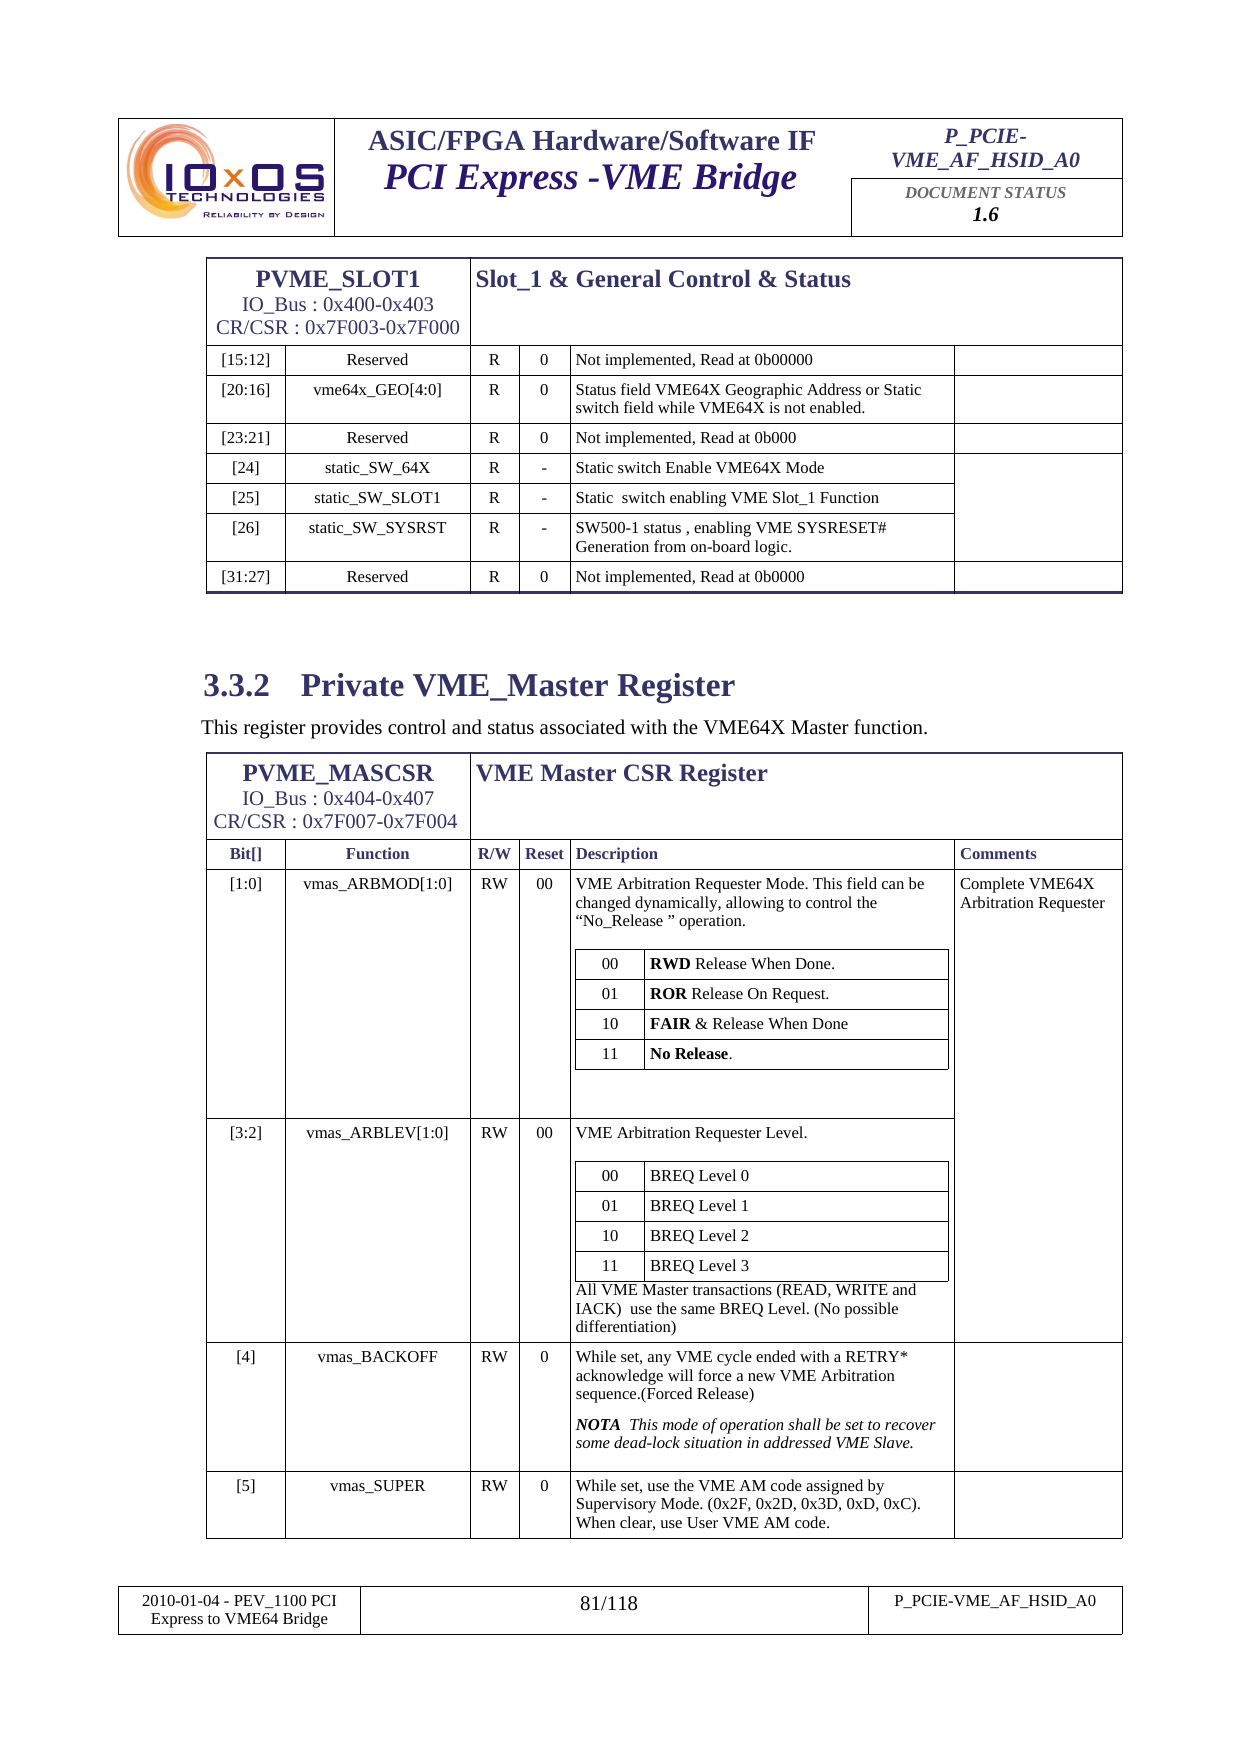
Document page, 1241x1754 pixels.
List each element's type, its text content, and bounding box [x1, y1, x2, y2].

table_cell - [520, 514, 570, 561]
table_cell Reserved [286, 562, 470, 591]
table_cell [20:16] [207, 376, 285, 423]
table_cell [26] [207, 514, 285, 561]
table_header Slot_1 & General Control & Status [471, 259, 1122, 344]
table_cell R [471, 424, 519, 453]
table_header 00 [576, 1162, 644, 1191]
table_cell BREQ Level 2 [645, 1222, 948, 1251]
table_cell SW500-1 status , enabling VME SYSRESET# Generation from on-board logic. [571, 514, 954, 561]
table_cell static_SW_SYSRST [286, 514, 470, 561]
table_cell R [471, 514, 519, 561]
table_cell 0 [520, 562, 570, 591]
table_cell [3:2] [207, 1119, 285, 1342]
table_cell Status field VME64X Geographic Address or Static switch field while VME64X is not enabled. [571, 376, 954, 423]
table_cell No Release. [645, 1040, 948, 1069]
table_cell While set, use the VME AM code assigned by Supervisory Mode. (0x2F, 0x2D, 0x3D, 0xD, 0xC). When clear, use User VME AM code. [571, 1472, 954, 1537]
table_cell Bit[] [207, 840, 285, 869]
table_cell BREQ Level 1 [645, 1192, 948, 1221]
table_cell R [471, 562, 519, 591]
table_cell [25] [207, 484, 285, 513]
table_cell RW [471, 1119, 519, 1342]
table_cell R [471, 376, 519, 423]
table_header [1:0] [207, 870, 285, 1118]
table_cell 0 [520, 376, 570, 423]
table_cell [4] [207, 1343, 285, 1471]
table_cell vmas_BACKOFF [286, 1343, 470, 1471]
table_cell Reserved [286, 346, 470, 374]
table_cell Reserved [286, 424, 470, 453]
table_cell 0 [520, 1343, 570, 1471]
table_cell VME Arbitration Requester Level. All VME Master transactions (READ, WRITE and IACK) use the same BREQ Level. (No possible differentiation) [571, 1119, 954, 1342]
table_header VME Arbitration Requester Mode. This field can be changed dynamically, allowing to control the “No_Release ” operation. [571, 870, 954, 1118]
table_cell - [520, 454, 570, 483]
table_header RW [471, 870, 519, 1118]
table_cell [31:27] [207, 562, 285, 591]
table_cell FAIR & Release When Done [645, 1010, 948, 1039]
table_cell R [471, 346, 519, 374]
table_cell Not implemented, Read at 0b0000 [571, 562, 954, 591]
table_cell vmas_SUPER [286, 1472, 470, 1537]
table_cell Not implemented, Read at 0b000 [571, 424, 954, 453]
table_cell Comments [955, 840, 1122, 869]
table_cell 10 [576, 1222, 644, 1251]
table_cell Function [286, 840, 470, 869]
table_cell [23:21] [207, 424, 285, 453]
table_cell 01 [576, 1192, 644, 1221]
table_cell 0 [520, 1472, 570, 1537]
table_cell 0 [520, 346, 570, 374]
table_cell [5] [207, 1472, 285, 1537]
table_cell R/W [471, 840, 519, 869]
table_cell Complete VME64X Arbitration Requester [955, 870, 1122, 1342]
table_cell 00 [520, 1119, 570, 1342]
table_cell ROR Release On Request. [645, 980, 948, 1009]
table_cell - [520, 484, 570, 513]
table_header BREQ Level 0 [645, 1162, 948, 1191]
table_cell [955, 424, 1122, 453]
table_header PVME_SLOT1 IO_Bus : 0x400-0x403 CR/CSR : 0x7F003-0x7F000 [207, 259, 470, 344]
table_cell Static switch Enable VME64X Mode [571, 454, 954, 483]
text This register provides control and status associated with the VME64X Master function. [201, 716, 1122, 739]
table_header vmas_ARBMOD[1:0] [286, 870, 470, 1118]
table_cell Description [571, 840, 954, 869]
table_cell [955, 1472, 1122, 1537]
table_header 00 [576, 950, 644, 979]
table_cell While set, any VME cycle ended with a RETRY* acknowledge will force a new VME Arbitration sequence.(Forced Release) NOTA This mode of operation shall be set to recover some dead-lock situation in addressed VME Slave. [571, 1343, 954, 1471]
table_cell 11 [576, 1040, 644, 1069]
table_cell Reset [520, 840, 570, 869]
table_cell [955, 1343, 1122, 1471]
table_cell [955, 346, 1122, 374]
table_cell [955, 562, 1122, 591]
table_header PVME_MASCSR IO_Bus : 0x404-0x407 CR/CSR : 0x7F007-0x7F004 [207, 754, 470, 839]
table_cell static_SW_64X [286, 454, 470, 483]
table_cell vmas_ARBLEV[1:0] [286, 1119, 470, 1342]
table_cell R [471, 484, 519, 513]
table_cell [955, 376, 1122, 423]
table_cell static_SW_SLOT1 [286, 484, 470, 513]
table_cell 01 [576, 980, 644, 1009]
table_header VME Master CSR Register [471, 754, 1122, 839]
table_cell [15:12] [207, 346, 285, 374]
table_cell Not implemented, Read at 0b00000 [571, 346, 954, 374]
table_header RWD Release When Done. [645, 950, 948, 979]
table_cell 10 [576, 1010, 644, 1039]
picture [125, 123, 326, 222]
table_cell [955, 454, 1122, 561]
table_cell BREQ Level 3 [645, 1252, 948, 1281]
table_header 00 [520, 870, 570, 1118]
table_cell R [471, 454, 519, 483]
table_cell 11 [576, 1252, 644, 1281]
table_cell [24] [207, 454, 285, 483]
subtitle Private VME_Master Register [195, 667, 1122, 703]
table_cell Static switch enabling VME Slot_1 Function [571, 484, 954, 513]
table_cell RW [471, 1472, 519, 1537]
table_cell RW [471, 1343, 519, 1471]
table_cell vme64x_GEO[4:0] [286, 376, 470, 423]
table_cell 0 [520, 424, 570, 453]
